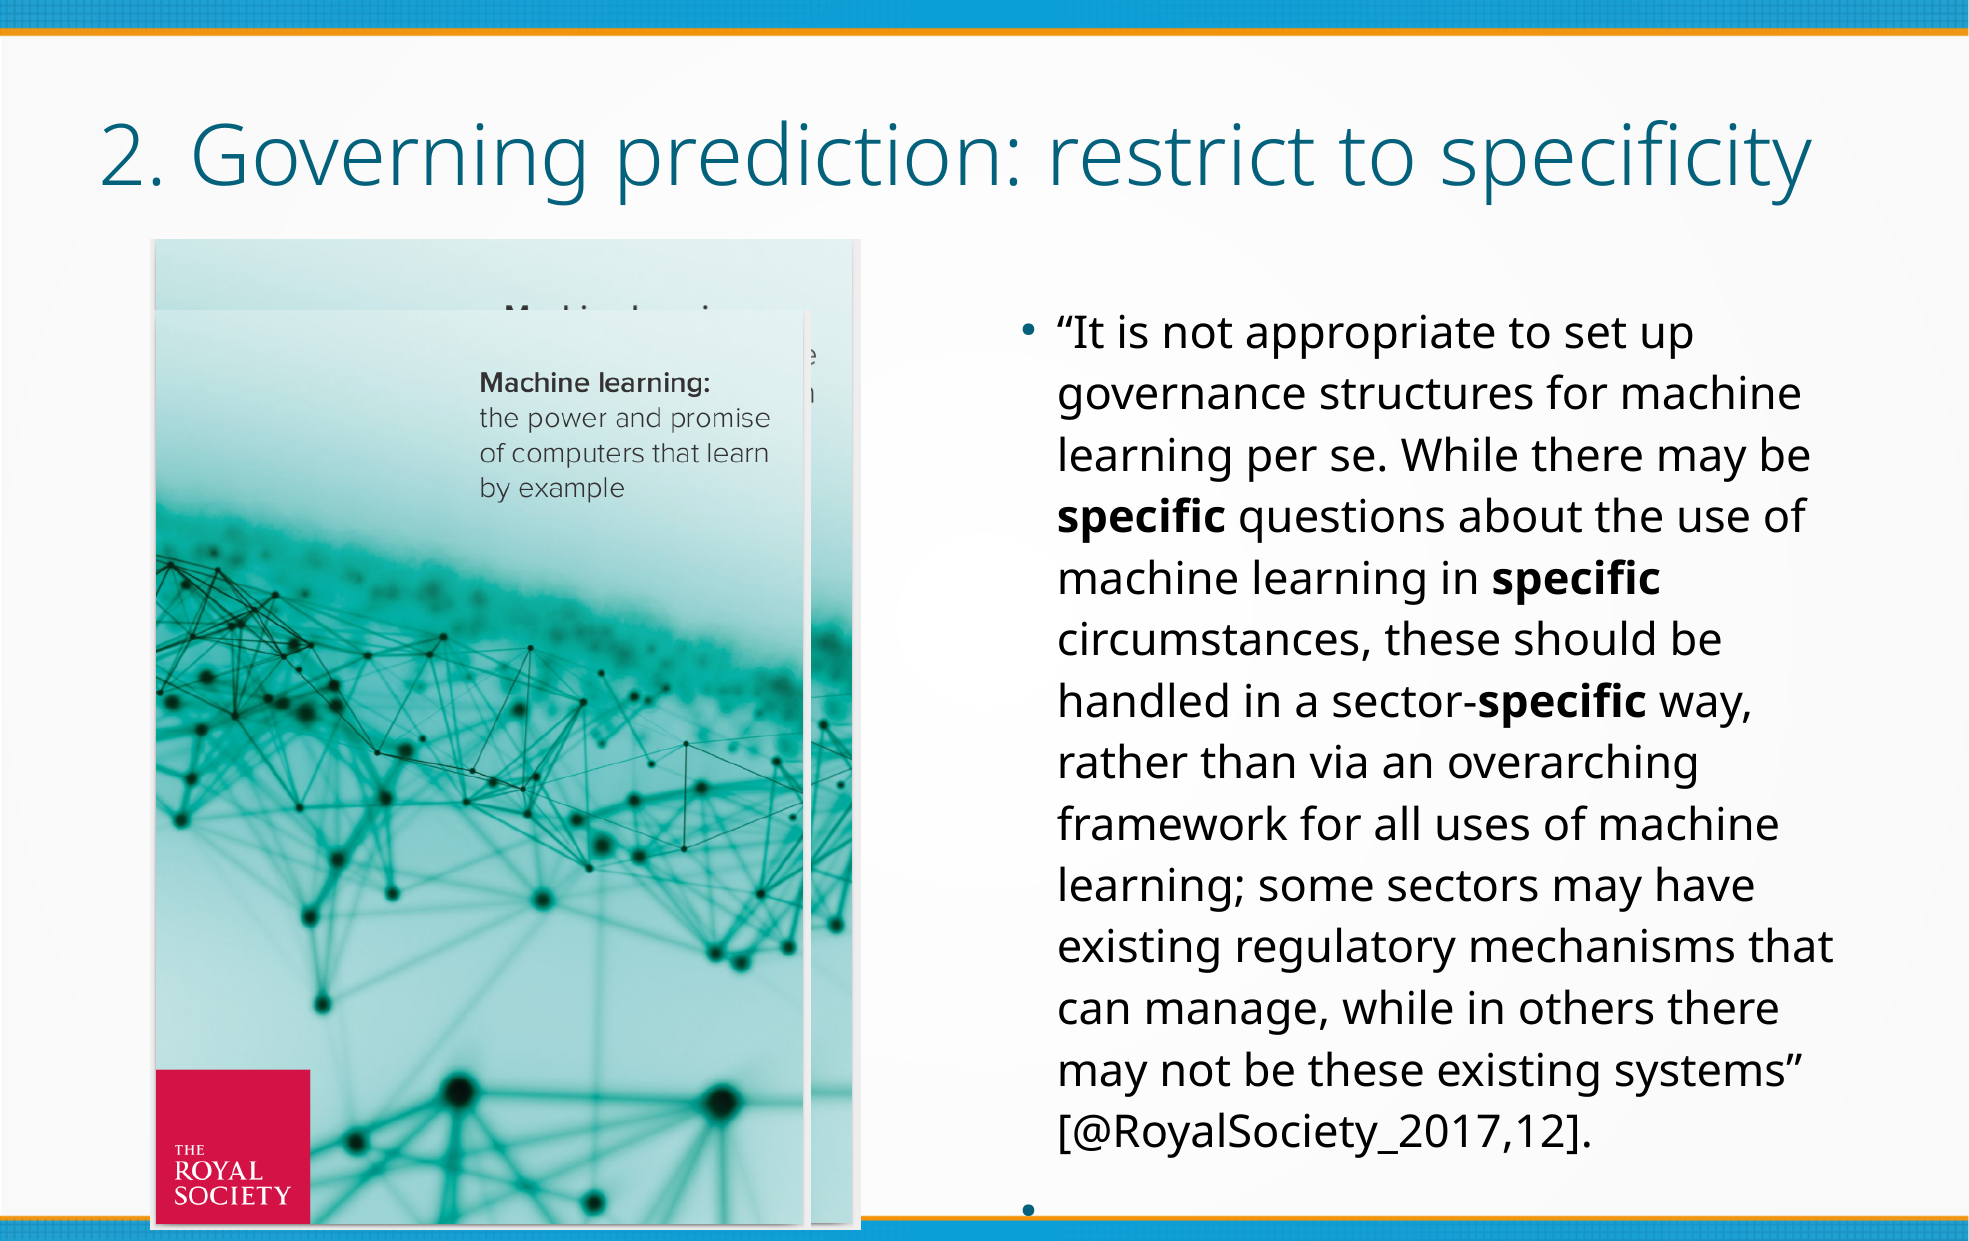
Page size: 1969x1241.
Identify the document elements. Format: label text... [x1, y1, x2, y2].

picture [0, 0, 1969, 1241]
title 2. Governing prediction: restrict to specificity [98, 49, 1870, 257]
list “It is not appropriate to set up governance structures for machine learning per se. While there may be specific questions about the use of machine learning in specific circumstances, these should be handled in a sector-specific way, rather than via an overarching framework for all uses of machine learning; some sectors may have existing regulatory mechanisms that can manage, while in others there may not be these existing systems” [@RoyalSociety_2017,12]. [1008, 300, 1876, 1186]
